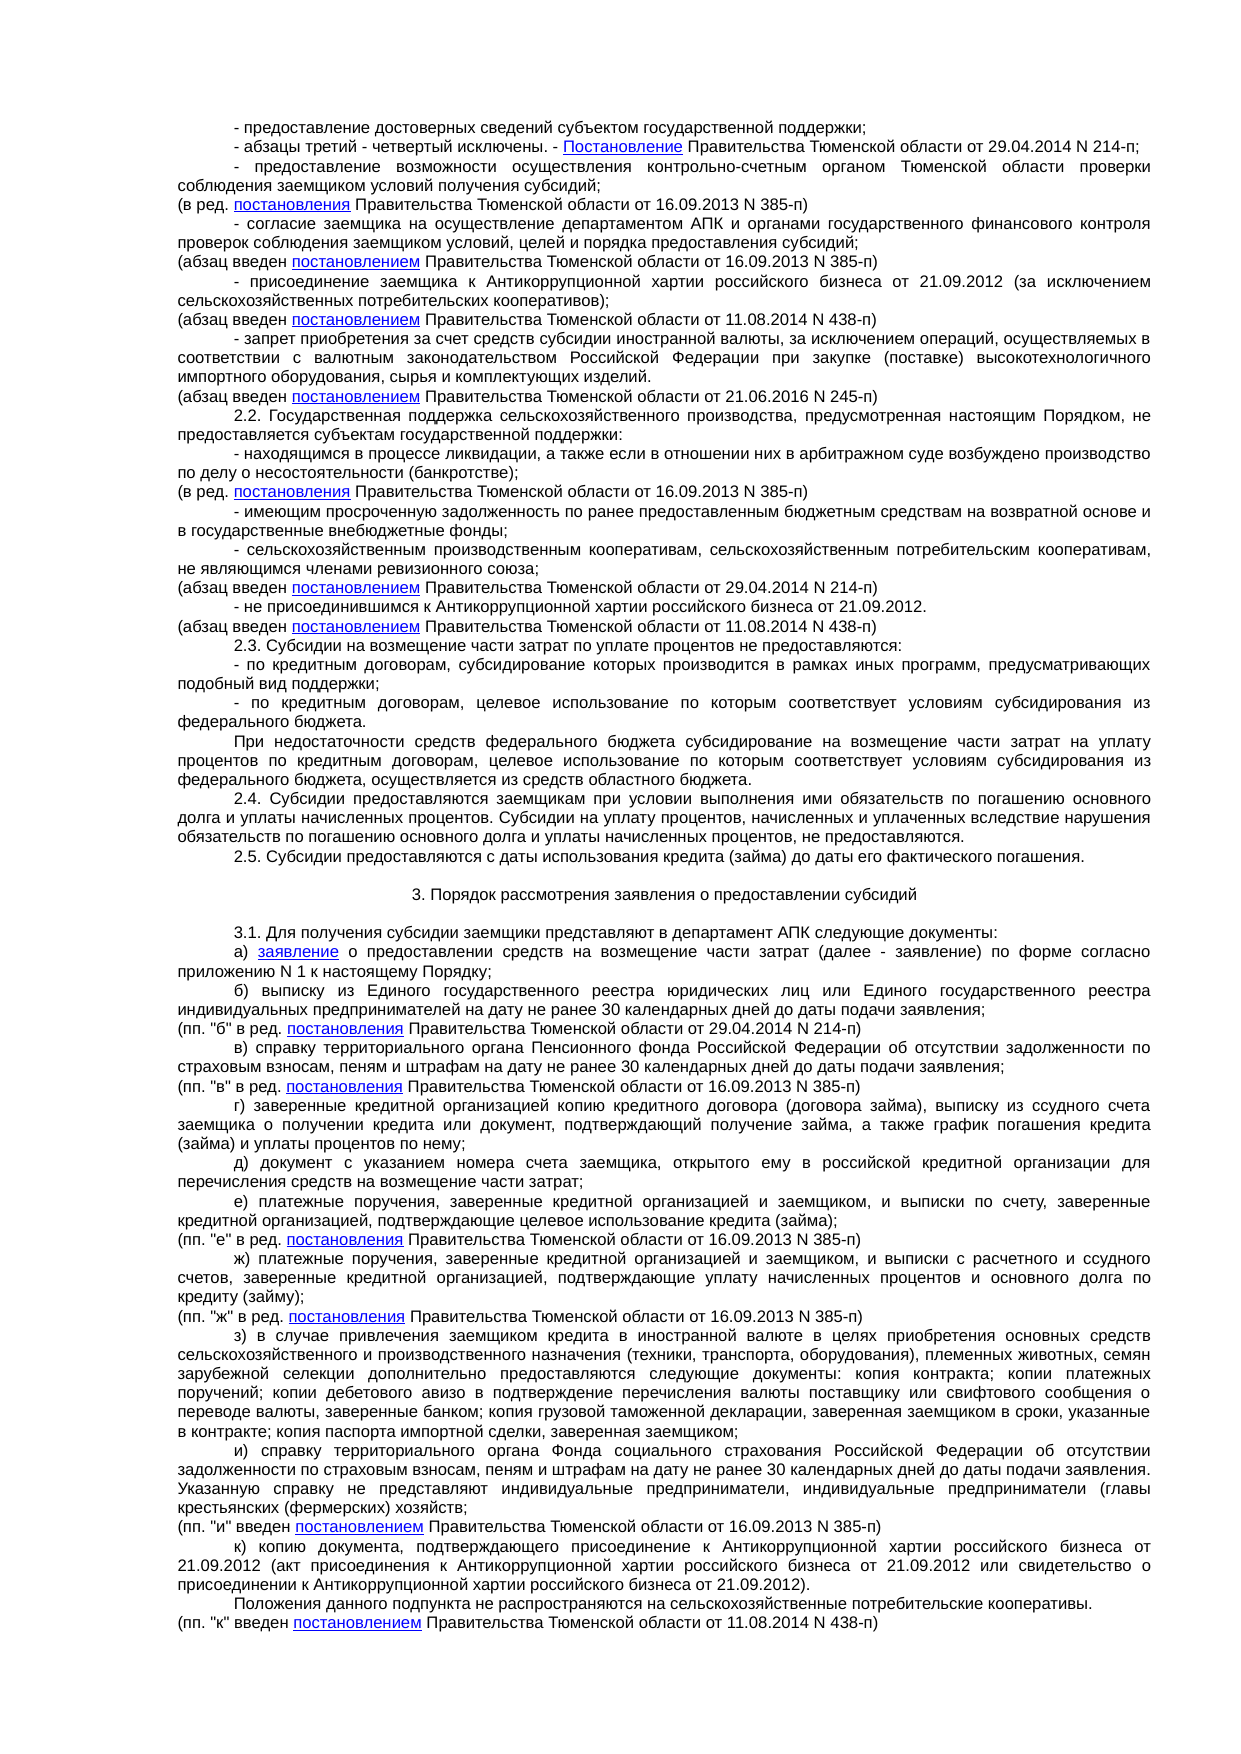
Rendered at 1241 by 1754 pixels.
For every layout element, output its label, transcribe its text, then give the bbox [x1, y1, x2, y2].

text - не присоединившимся к Антикоррупционной хартии российского бизнеса от 21.09.2012. [177, 597, 1152, 616]
text в) справку территориального органа Пенсионного фонда Российской Федерации об отсутствии задолженности по страховым взносам, пеням и штрафам на дату не ранее 30 календарных дней до даты подачи заявления; [177, 1038, 1152, 1076]
text - по кредитным договорам, целевое использование по которым соответствует условиям субсидирования из федерального бюджета. [177, 693, 1152, 731]
text з) в случае привлечения заемщиком кредита в иностранной валюте в целях приобретения основных средств сельскохозяйственного и производственного назначения (техники, транспорта, оборудования), племенных животных, семян зарубежной селекции дополнительно предоставляются следующие документы: копия контракта; копии платежных поручений; копии дебетового авизо в подтверждение перечисления валюты поставщику или свифтового сообщения о переводе валюты, заверенные банком; копия грузовой таможенной декларации, заверенная заемщиком в сроки, указанные в контракте; копия паспорта импортной сделки, заверенная заемщиком; [177, 1326, 1152, 1441]
text При недостаточности средств федерального бюджета субсидирование на возмещение части затрат на уплату процентов по кредитным договорам, целевое использование по которым соответствует условиям субсидирования из федерального бюджета, осуществляется из средств областного бюджета. [177, 731, 1152, 789]
text - запрет приобретения за счет средств субсидии иностранной валюты, за исключением операций, осуществляемых в соответствии с валютным законодательством Российской Федерации при закупке (поставке) высокотехнологичного импортного оборудования, сырья и комплектующих изделий. [177, 329, 1152, 386]
text е) платежные поручения, заверенные кредитной организацией и заемщиком, и выписки по счету, заверенные кредитной организацией, подтверждающие целевое использование кредита (займа); [177, 1191, 1152, 1230]
text (абзац введен постановлением Правительства Тюменской области от 11.08.2014 N 438-п) [177, 616, 1152, 636]
text (пп. "е" в ред. постановления Правительства Тюменской области от 16.09.2013 N 385-п) [177, 1230, 1152, 1249]
text г) заверенные кредитной организацией копию кредитного договора (договора займа), выписку из ссудного счета заемщика о получении кредита или документ, подтверждающий получение займа, а также график погашения кредита (займа) и уплаты процентов по нему; [177, 1096, 1152, 1153]
text ж) платежные поручения, заверенные кредитной организацией и заемщиком, и выписки с расчетного и ссудного счетов, заверенные кредитной организацией, подтверждающие уплату начисленных процентов и основного долга по кредиту (займу); [177, 1249, 1152, 1306]
text 2.3. Субсидии на возмещение части затрат по уплате процентов не предоставляются: [177, 636, 1152, 655]
text (абзац введен постановлением Правительства Тюменской области от 11.08.2014 N 438-п) [177, 310, 1152, 329]
text а) заявление о предоставлении средств на возмещение части затрат (далее - заявление) по форме согласно приложению N 1 к настоящему Порядку; [177, 942, 1152, 981]
text - согласие заемщика на осуществление департаментом АПК и органами государственного финансового контроля проверок соблюдения заемщиком условий, целей и порядка предоставления субсидий; [177, 214, 1152, 252]
text (в ред. постановления Правительства Тюменской области от 16.09.2013 N 385-п) [177, 482, 1152, 501]
text - по кредитным договорам, субсидирование которых производится в рамках иных программ, предусматривающих подобный вид поддержки; [177, 655, 1152, 693]
text 2.2. Государственная поддержка сельскохозяйственного производства, предусмотренная настоящим Порядком, не предоставляется субъектам государственной поддержки: [177, 406, 1152, 444]
text (пп. "б" в ред. постановления Правительства Тюменской области от 29.04.2014 N 214-п) [177, 1019, 1152, 1038]
text б) выписку из Единого государственного реестра юридических лиц или Единого государственного реестра индивидуальных предпринимателей на дату не ранее 30 календарных дней до даты подачи заявления; [177, 981, 1152, 1019]
text - сельскохозяйственным производственным кооперативам, сельскохозяйственным потребительским кооперативам, не являющимся членами ревизионного союза; [177, 540, 1152, 578]
text (абзац введен постановлением Правительства Тюменской области от 21.06.2016 N 245-п) [177, 386, 1152, 406]
text 2.5. Субсидии предоставляются с даты использования кредита (займа) до даты его фактического погашения. [177, 846, 1152, 866]
text 2.4. Субсидии предоставляются заемщикам при условии выполнения ими обязательств по погашению основного долга и уплаты начисленных процентов. Субсидии на уплату процентов, начисленных и уплаченных вследствие нарушения обязательств по погашению основного долга и уплаты начисленных процентов, не предоставляются. [177, 789, 1152, 846]
text (пп. "и" введен постановлением Правительства Тюменской области от 16.09.2013 N 385-п) [177, 1517, 1152, 1536]
text (пп. "к" введен постановлением Правительства Тюменской области от 11.08.2014 N 438-п) [177, 1613, 1152, 1632]
text - присоединение заемщика к Антикоррупционной хартии российского бизнеса от 21.09.2012 (за исключением сельскохозяйственных потребительских кооперативов); [177, 271, 1152, 310]
subtitle 3. Порядок рассмотрения заявления о предоставлении субсидий [177, 885, 1152, 904]
text - находящимся в процессе ликвидации, а также если в отношении них в арбитражном суде возбуждено производство по делу о несостоятельности (банкротстве); [177, 444, 1152, 482]
text (пп. "в" в ред. постановления Правительства Тюменской области от 16.09.2013 N 385-п) [177, 1076, 1152, 1096]
text (абзац введен постановлением Правительства Тюменской области от 29.04.2014 N 214-п) [177, 578, 1152, 597]
text Положения данного подпункта не распространяются на сельскохозяйственные потребительские кооперативы. [177, 1594, 1152, 1613]
text (пп. "ж" в ред. постановления Правительства Тюменской области от 16.09.2013 N 385-п) [177, 1306, 1152, 1326]
text д) документ с указанием номера счета заемщика, открытого ему в российской кредитной организации для перечисления средств на возмещение части затрат; [177, 1153, 1152, 1191]
text к) копию документа, подтверждающего присоединение к Антикоррупционной хартии российского бизнеса от 21.09.2012 (акт присоединения к Антикоррупционной хартии российского бизнеса от 21.09.2012 или свидетельство о присоединении к Антикоррупционной хартии российского бизнеса от 21.09.2012). [177, 1536, 1152, 1594]
text - абзацы третий - четвертый исключены. - Постановление Правительства Тюменской области от 29.04.2014 N 214-п; [177, 137, 1152, 156]
text 3.1. Для получения субсидии заемщики представляют в департамент АПК следующие документы: [177, 923, 1152, 942]
text (в ред. постановления Правительства Тюменской области от 16.09.2013 N 385-п) [177, 195, 1152, 214]
text и) справку территориального органа Фонда социального страхования Российской Федерации об отсутствии задолженности по страховым взносам, пеням и штрафам на дату не ранее 30 календарных дней до даты подачи заявления. Указанную справку не представляют индивидуальные предприниматели, индивидуальные предприниматели (главы крестьянских (фермерских) хозяйств; [177, 1441, 1152, 1517]
text - предоставление достоверных сведений субъектом государственной поддержки; [177, 118, 1152, 137]
text - предоставление возможности осуществления контрольно-счетным органом Тюменской области проверки соблюдения заемщиком условий получения субсидий; [177, 156, 1152, 195]
text (абзац введен постановлением Правительства Тюменской области от 16.09.2013 N 385-п) [177, 252, 1152, 271]
text - имеющим просроченную задолженность по ранее предоставленным бюджетным средствам на возвратной основе и в государственные внебюджетные фонды; [177, 501, 1152, 540]
